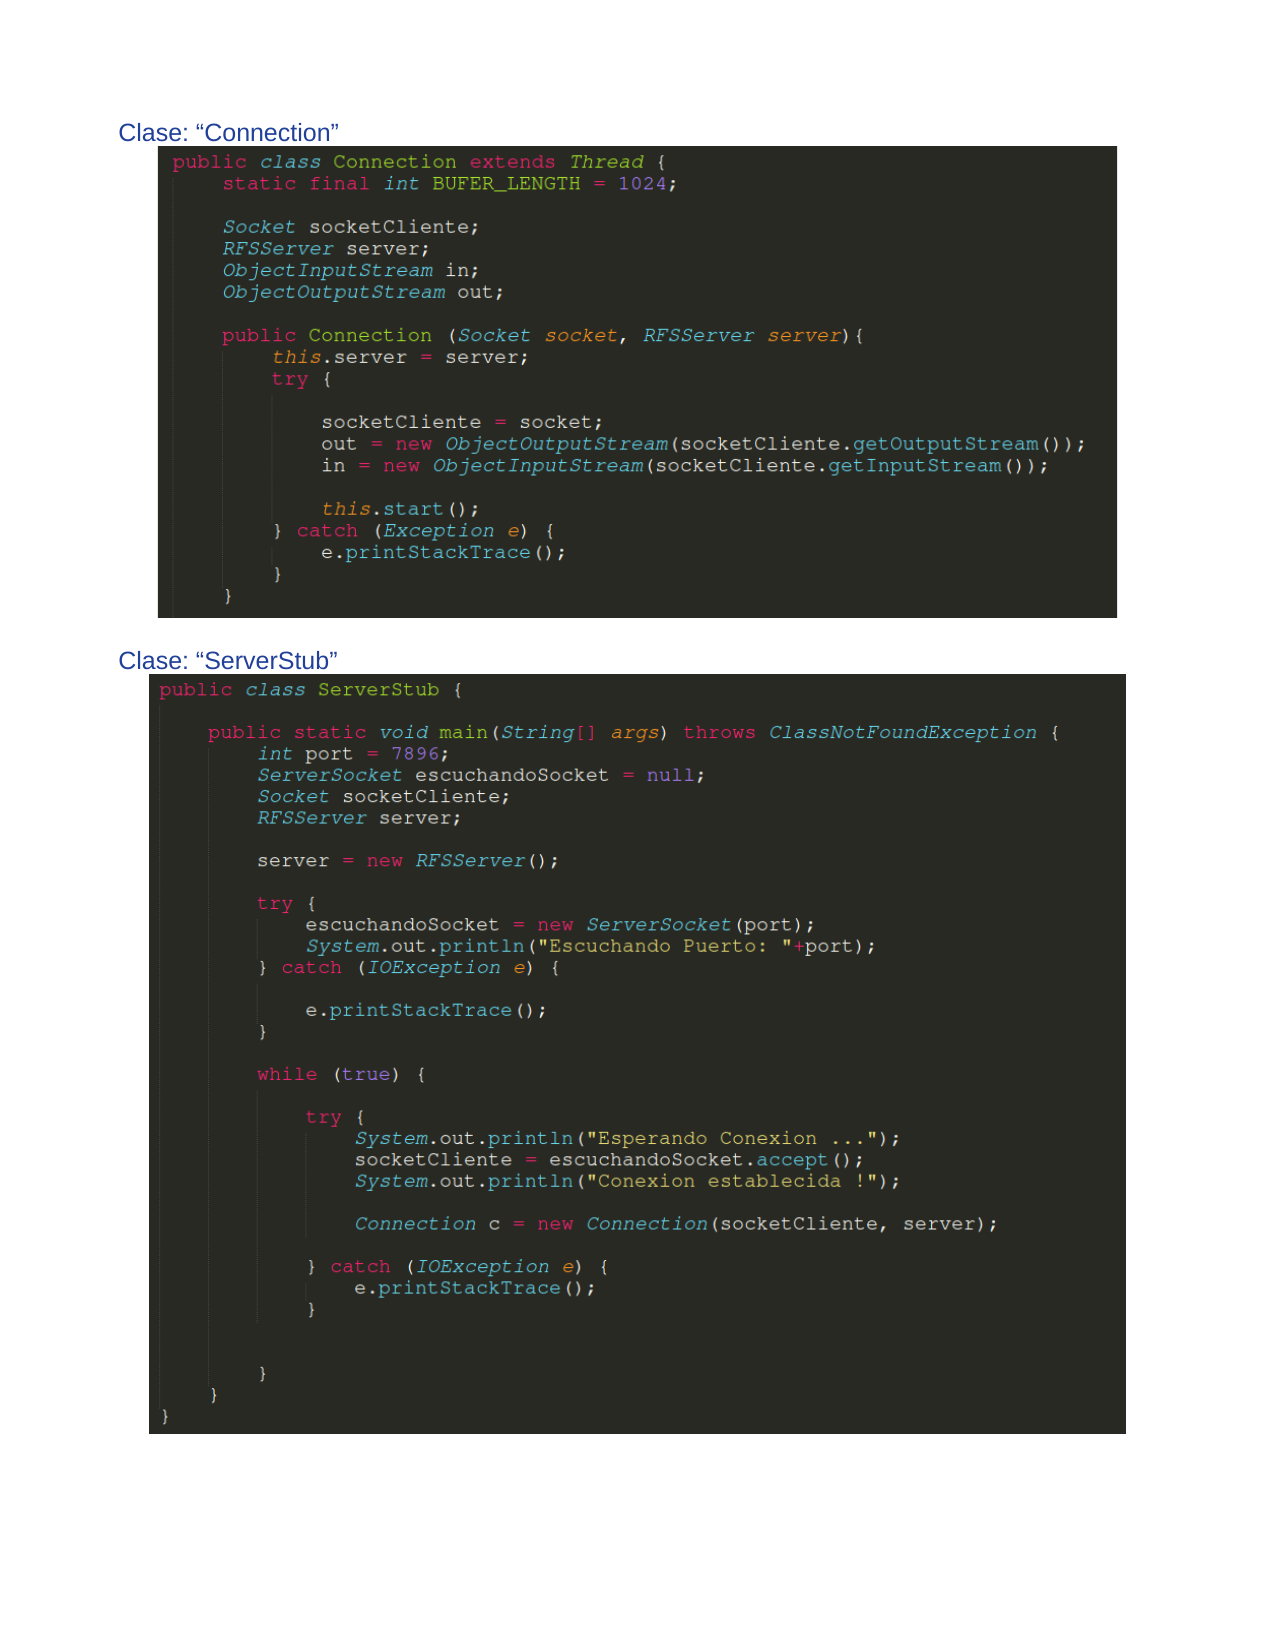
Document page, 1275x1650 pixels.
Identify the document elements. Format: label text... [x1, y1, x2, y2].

text Clase: “ServerStub” [118, 646, 1157, 675]
text Clase: “Connection” [118, 118, 1157, 147]
picture [149, 674, 1126, 1434]
picture [157, 146, 1118, 618]
